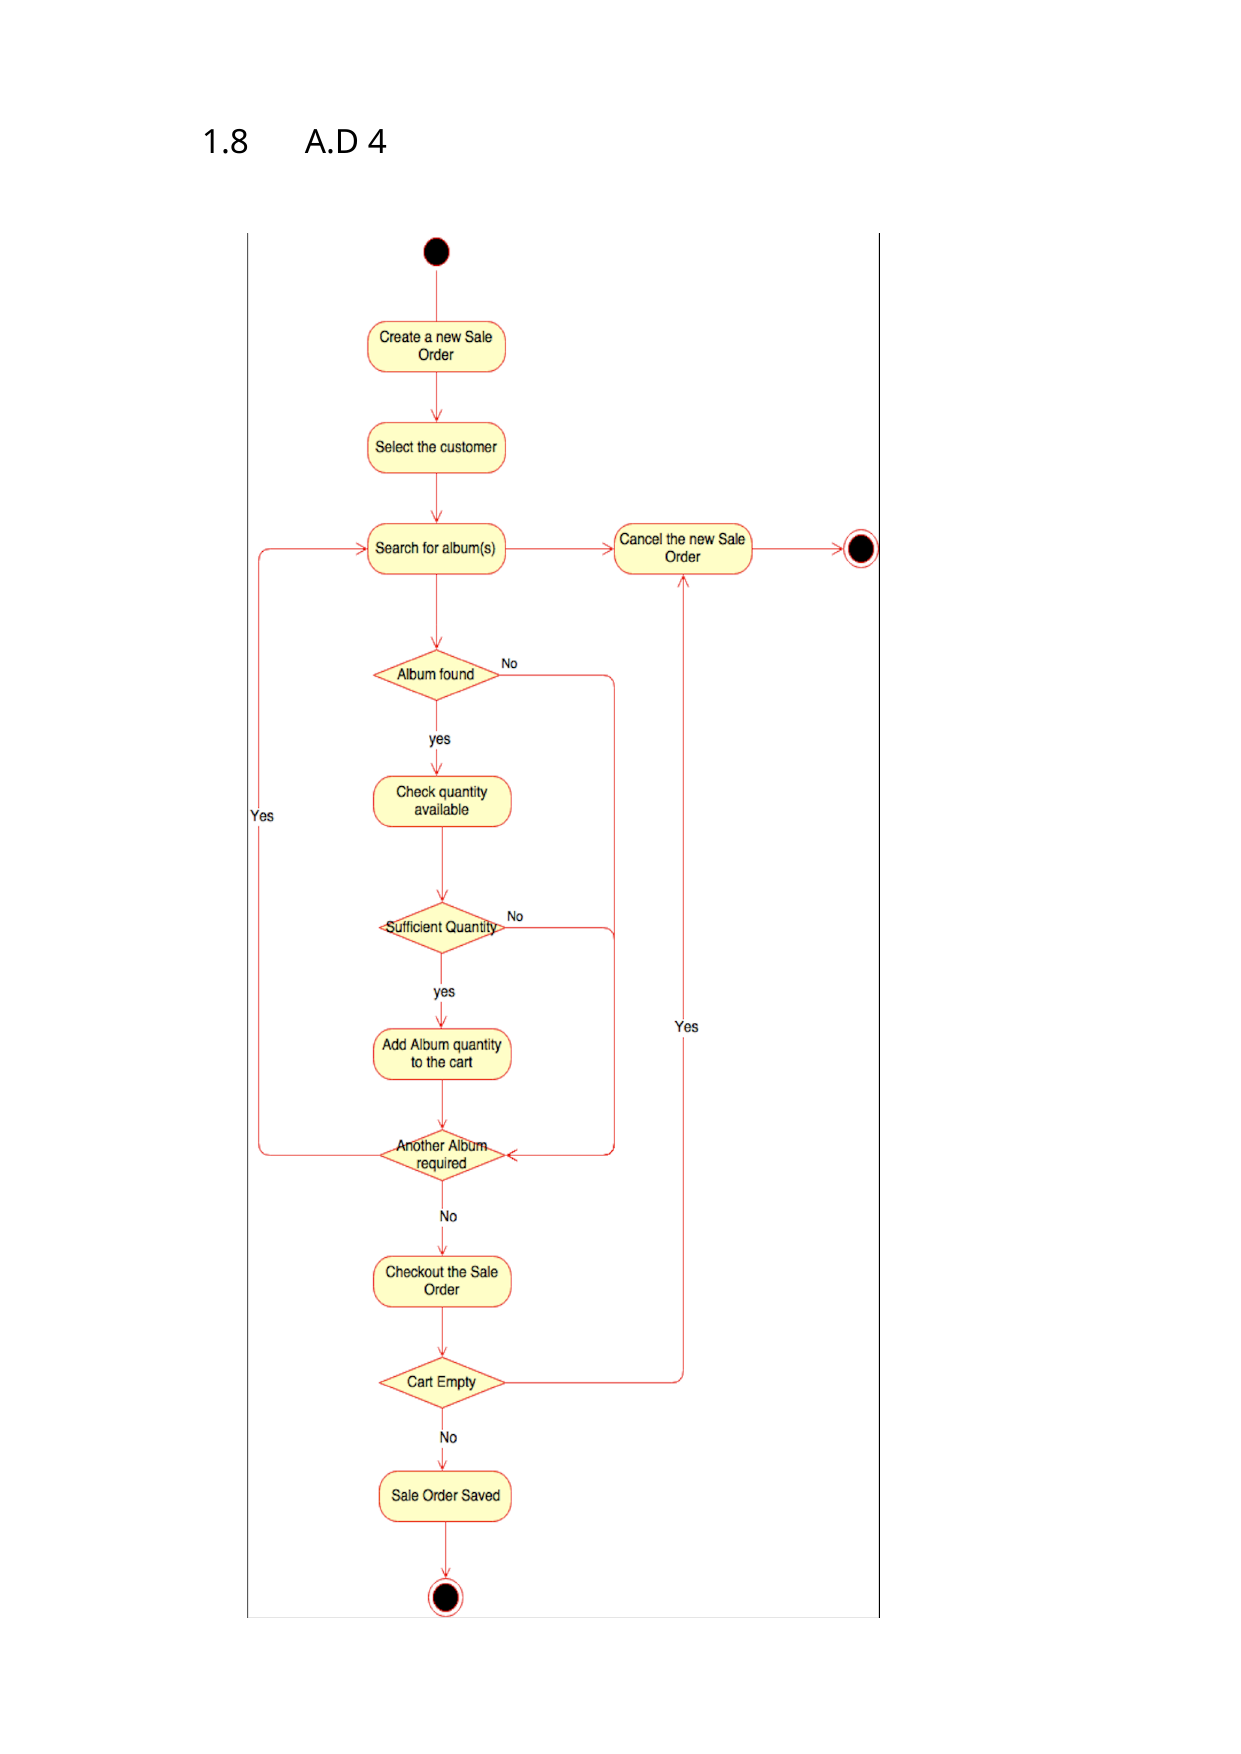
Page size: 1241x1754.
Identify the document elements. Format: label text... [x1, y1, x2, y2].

picture [247, 233, 880, 1618]
title A.D 4 [193, 118, 1122, 163]
